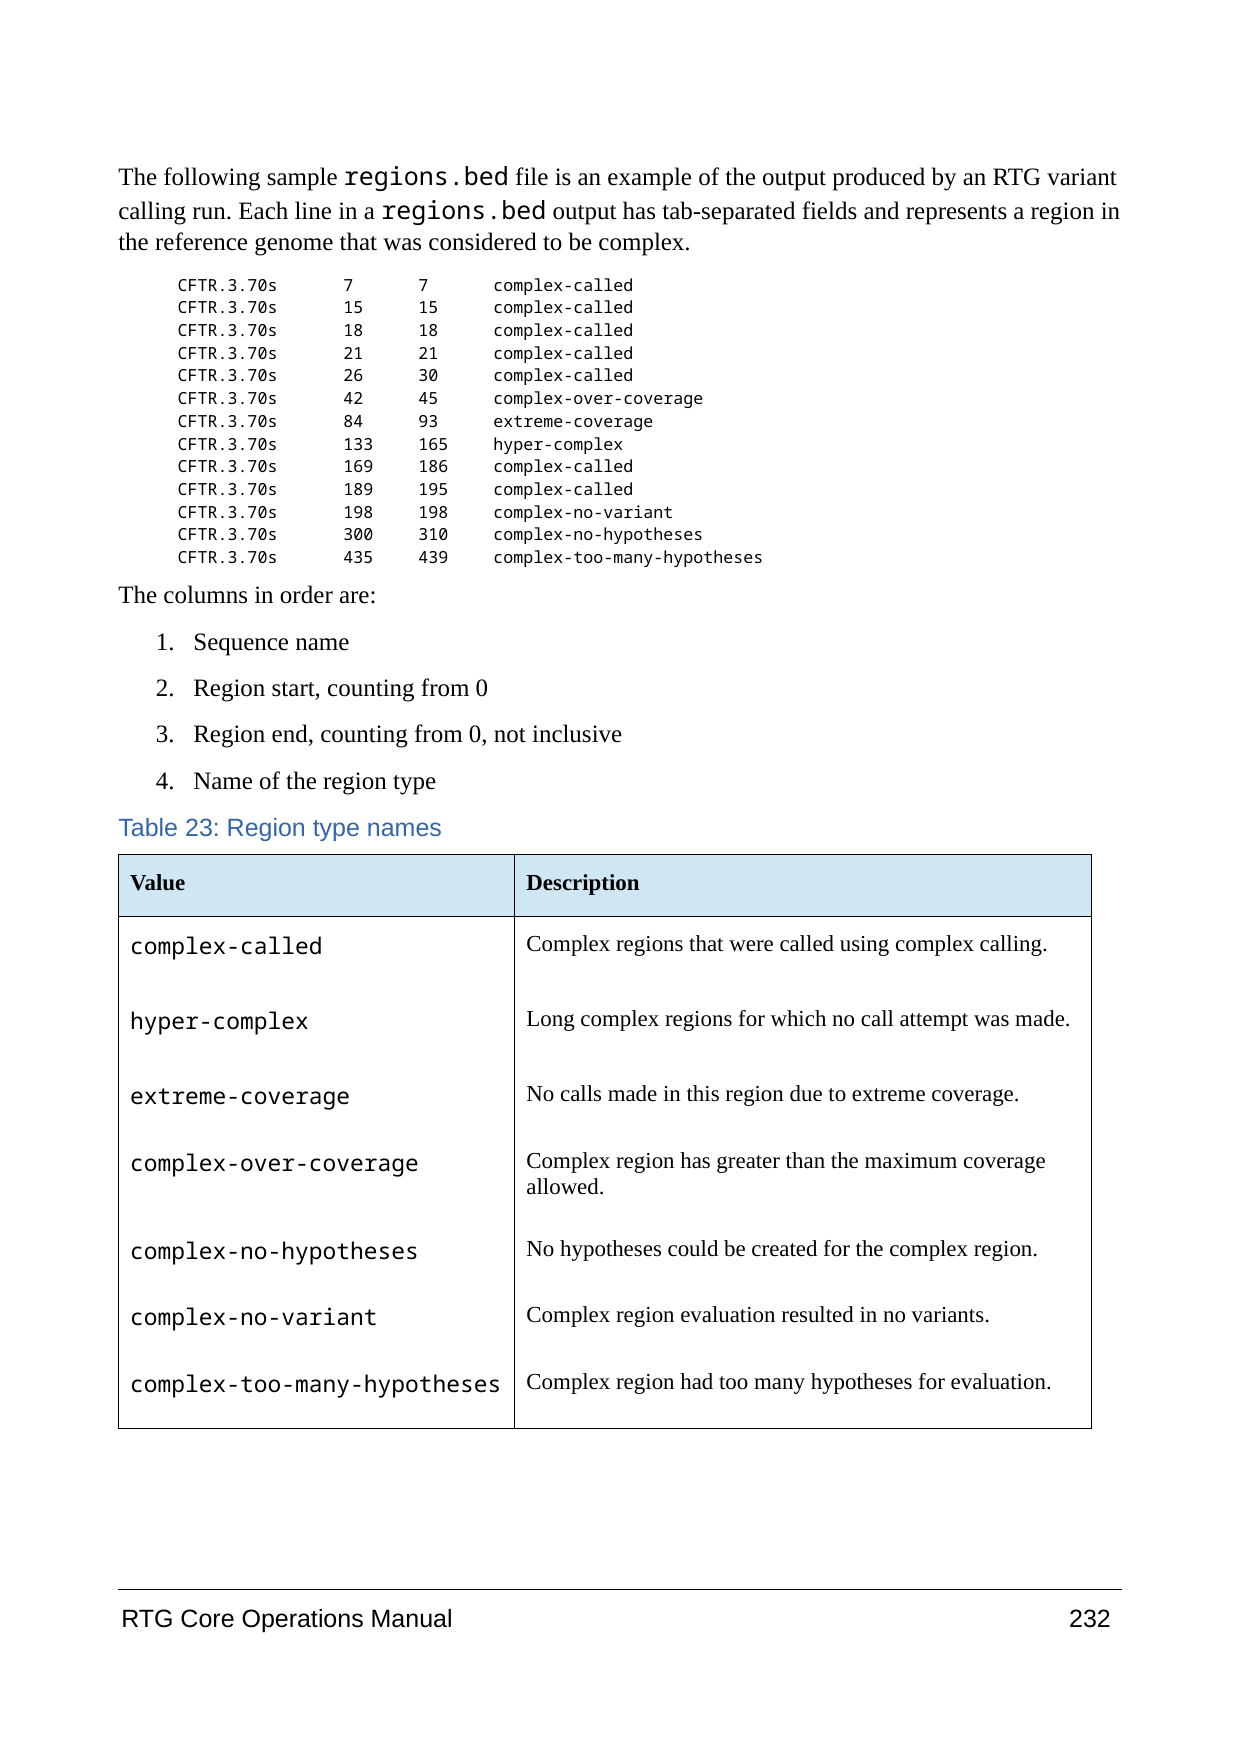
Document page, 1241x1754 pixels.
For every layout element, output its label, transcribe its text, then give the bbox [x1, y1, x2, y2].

table_cell extreme-coverage [119, 1066, 514, 1132]
table_cell No calls made in this region due to extreme coverage. [515, 1066, 1091, 1132]
table_cell Long complex regions for which no call attempt was made. [515, 991, 1091, 1066]
table_cell No hypotheses could be created for the complex region. [515, 1220, 1091, 1287]
text CFTR.3.70s 435 439 complex-too-many-hypotheses [177, 546, 1122, 568]
table_cell complex-called [119, 917, 514, 991]
table_header Description [515, 855, 1091, 916]
text CFTR.3.70s 133 165 hyper-complex [177, 432, 1122, 455]
text CFTR.3.70s 198 198 complex-no-variant [177, 500, 1122, 523]
table_cell hyper-complex [119, 991, 514, 1066]
text CFTR.3.70s 169 186 complex-called [177, 455, 1122, 478]
table_cell complex-no-hypotheses [119, 1220, 514, 1287]
table_cell Complex regions that were called using complex calling. [515, 917, 1091, 991]
table_cell complex-no-variant [119, 1287, 514, 1353]
text CFTR.3.70s 18 18 complex-called [177, 319, 1122, 341]
table_cell Complex region has greater than the maximum coverage allowed. [515, 1132, 1091, 1220]
list Region end, counting from 0, not inclusive [156, 719, 1122, 748]
text CFTR.3.70s 15 15 complex-called [177, 296, 1122, 319]
text CFTR.3.70s 189 195 complex-called [177, 478, 1122, 500]
table_cell complex-over-coverage [119, 1132, 514, 1220]
text CFTR.3.70s 84 93 extreme-coverage [177, 409, 1122, 432]
text CFTR.3.70s 7 7 complex-called [177, 273, 1122, 296]
table_cell Complex region had too many hypotheses for evaluation. [515, 1353, 1091, 1428]
table_cell Complex region evaluation resulted in no variants. [515, 1287, 1091, 1353]
text CFTR.3.70s 21 21 complex-called [177, 341, 1122, 364]
text CFTR.3.70s 300 310 complex-no-hypotheses [177, 523, 1122, 546]
list Region start, counting from 0 [156, 673, 1122, 702]
text CFTR.3.70s 26 30 complex-called [177, 364, 1122, 387]
text The columns in order are: [118, 580, 1122, 609]
list Name of the region type [156, 766, 1122, 795]
table_cell complex-too-many-hypotheses [119, 1353, 514, 1428]
text CFTR.3.70s 42 45 complex-over-coverage [177, 387, 1122, 409]
text Table 23: Region type names [118, 812, 1122, 841]
text The following sample regions.bed file is an example of the output produced by an RTG variant calling run. Each line in a regions.bed output has tab-separated fields and represents a region in the reference genome that was considered to be complex. [118, 159, 1122, 256]
table_header Value [119, 855, 514, 916]
list Sequence name [156, 627, 1122, 655]
